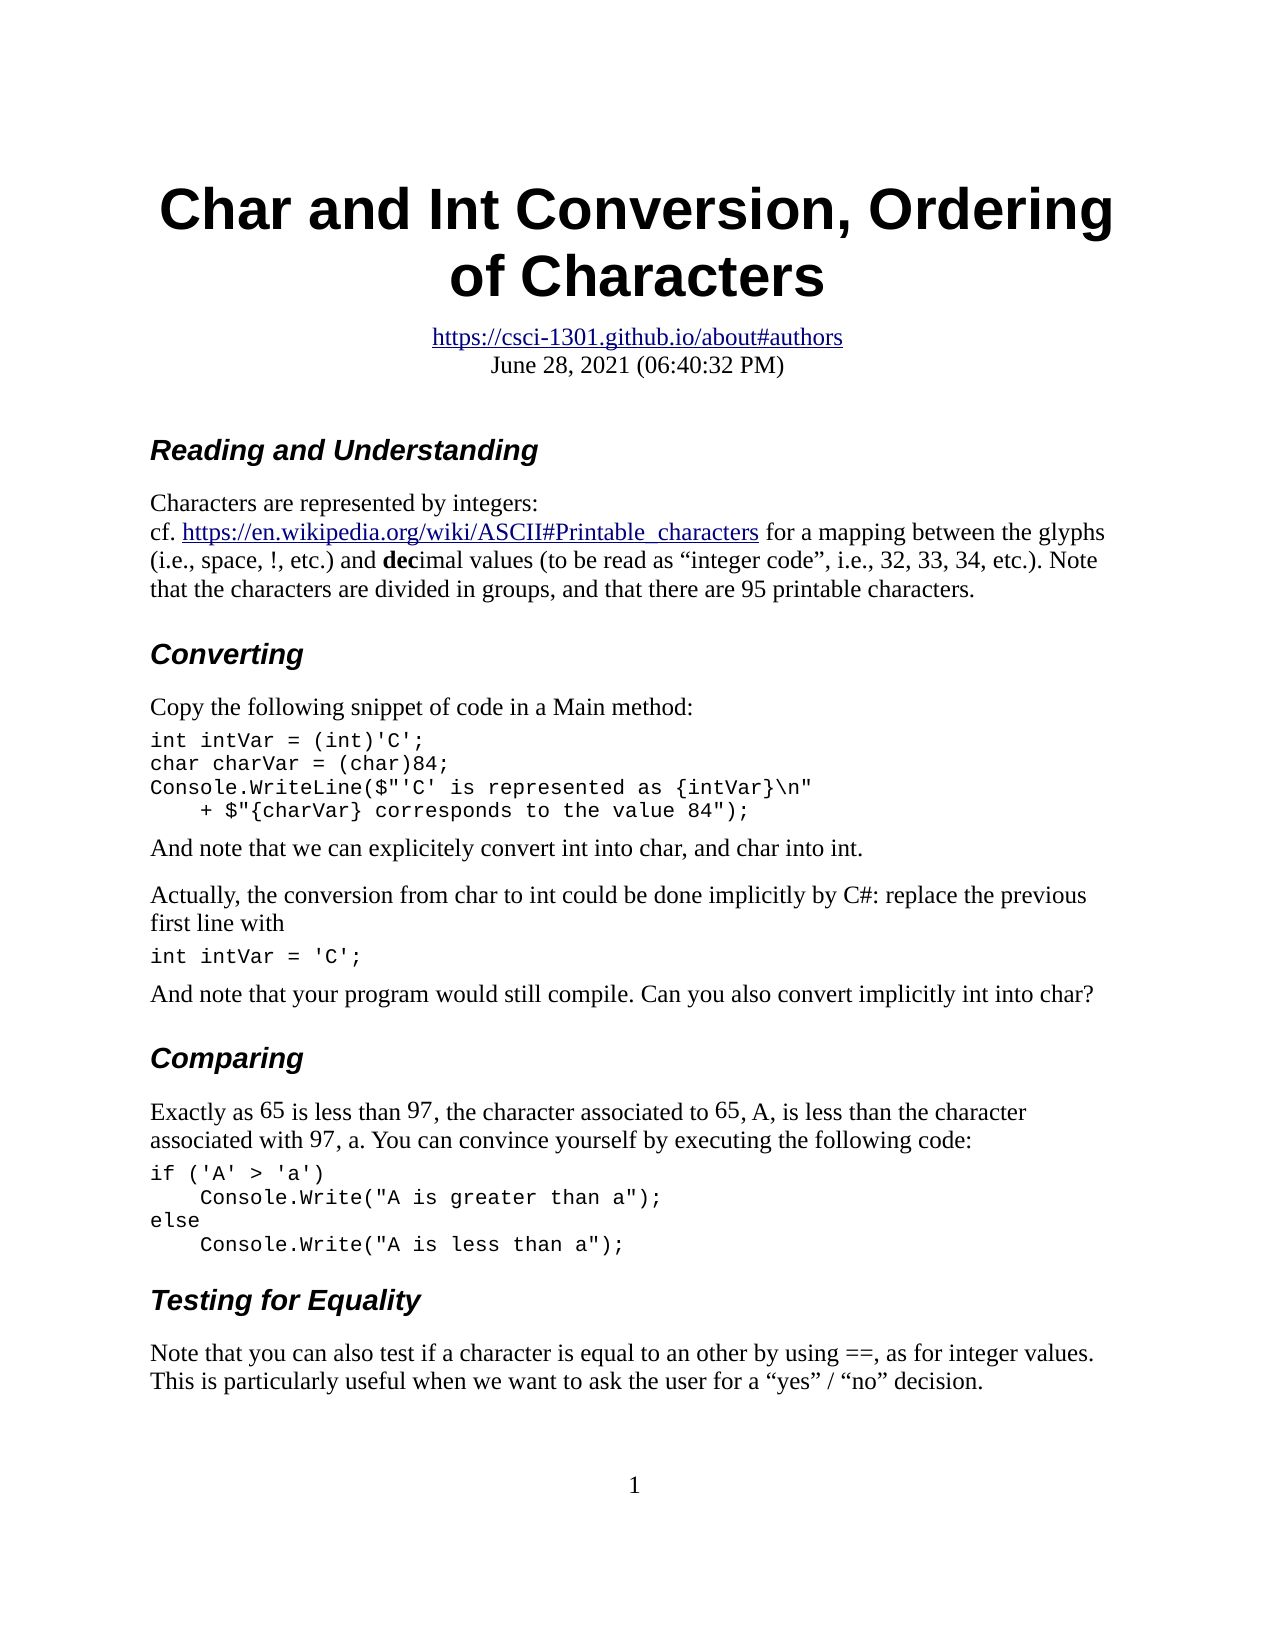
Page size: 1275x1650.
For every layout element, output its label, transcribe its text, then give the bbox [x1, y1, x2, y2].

subtitle Testing for Equality [150, 1283, 1125, 1316]
text char charVar = (char)84; [150, 753, 1125, 777]
subtitle Comparing [150, 1042, 1125, 1075]
text Console.WriteLine($"'C' is represented as {intVar}\n" [150, 777, 1125, 801]
subtitle Converting [150, 637, 1125, 670]
text Note that you can also test if a character is equal to an other by using ==, as for integer values. This is particularly useful when we want to ask the user for a “yes” / “no” decision. [150, 1338, 1125, 1395]
text Characters are represented by integers: cf. https://en.wikipedia.org/wiki/ASCII#Printable_characters for a mapping between the glyphs (i.e., space, !, etc.) and decimal values (to be read as “integer code”, i.e., 32, 33, 34, etc.). Note that the characters are divided in groups, and that there are 95 printable characters. [150, 488, 1125, 603]
text Exactly as is less than , the character associated to , A, is less than the character associated with , a. You can convince yourself by executing the following code: [150, 1097, 1125, 1154]
text int intVar = 'C'; [150, 946, 1125, 970]
text And note that we can explicitely convert int into char, and char into int. [150, 833, 1125, 862]
text https://csci-1301.github.io/about#authors [150, 322, 1125, 350]
text Copy the following snippet of code in a Main method: [150, 692, 1125, 721]
text else [150, 1210, 1125, 1234]
text And note that your program would still compile. Can you also convert implicitly int into char? [150, 979, 1125, 1008]
text June 28, 2021 (06:40:32 PM) [150, 350, 1125, 379]
title Char and Int Conversion, Ordering of Characters [150, 175, 1125, 309]
text + $"{charVar} corresponds to the value 84"); [150, 801, 1125, 824]
text if ('A' > 'a') [150, 1163, 1125, 1187]
text int intVar = (int)'C'; [150, 729, 1125, 753]
text Actually, the conversion from char to int could be done implicitly by C#: replace the previous first line with [150, 880, 1125, 937]
text Console.Write("A is greater than a"); [150, 1187, 1125, 1210]
text Console.Write("A is less than a"); [150, 1234, 1125, 1258]
subtitle Reading and Understanding [150, 433, 1125, 466]
